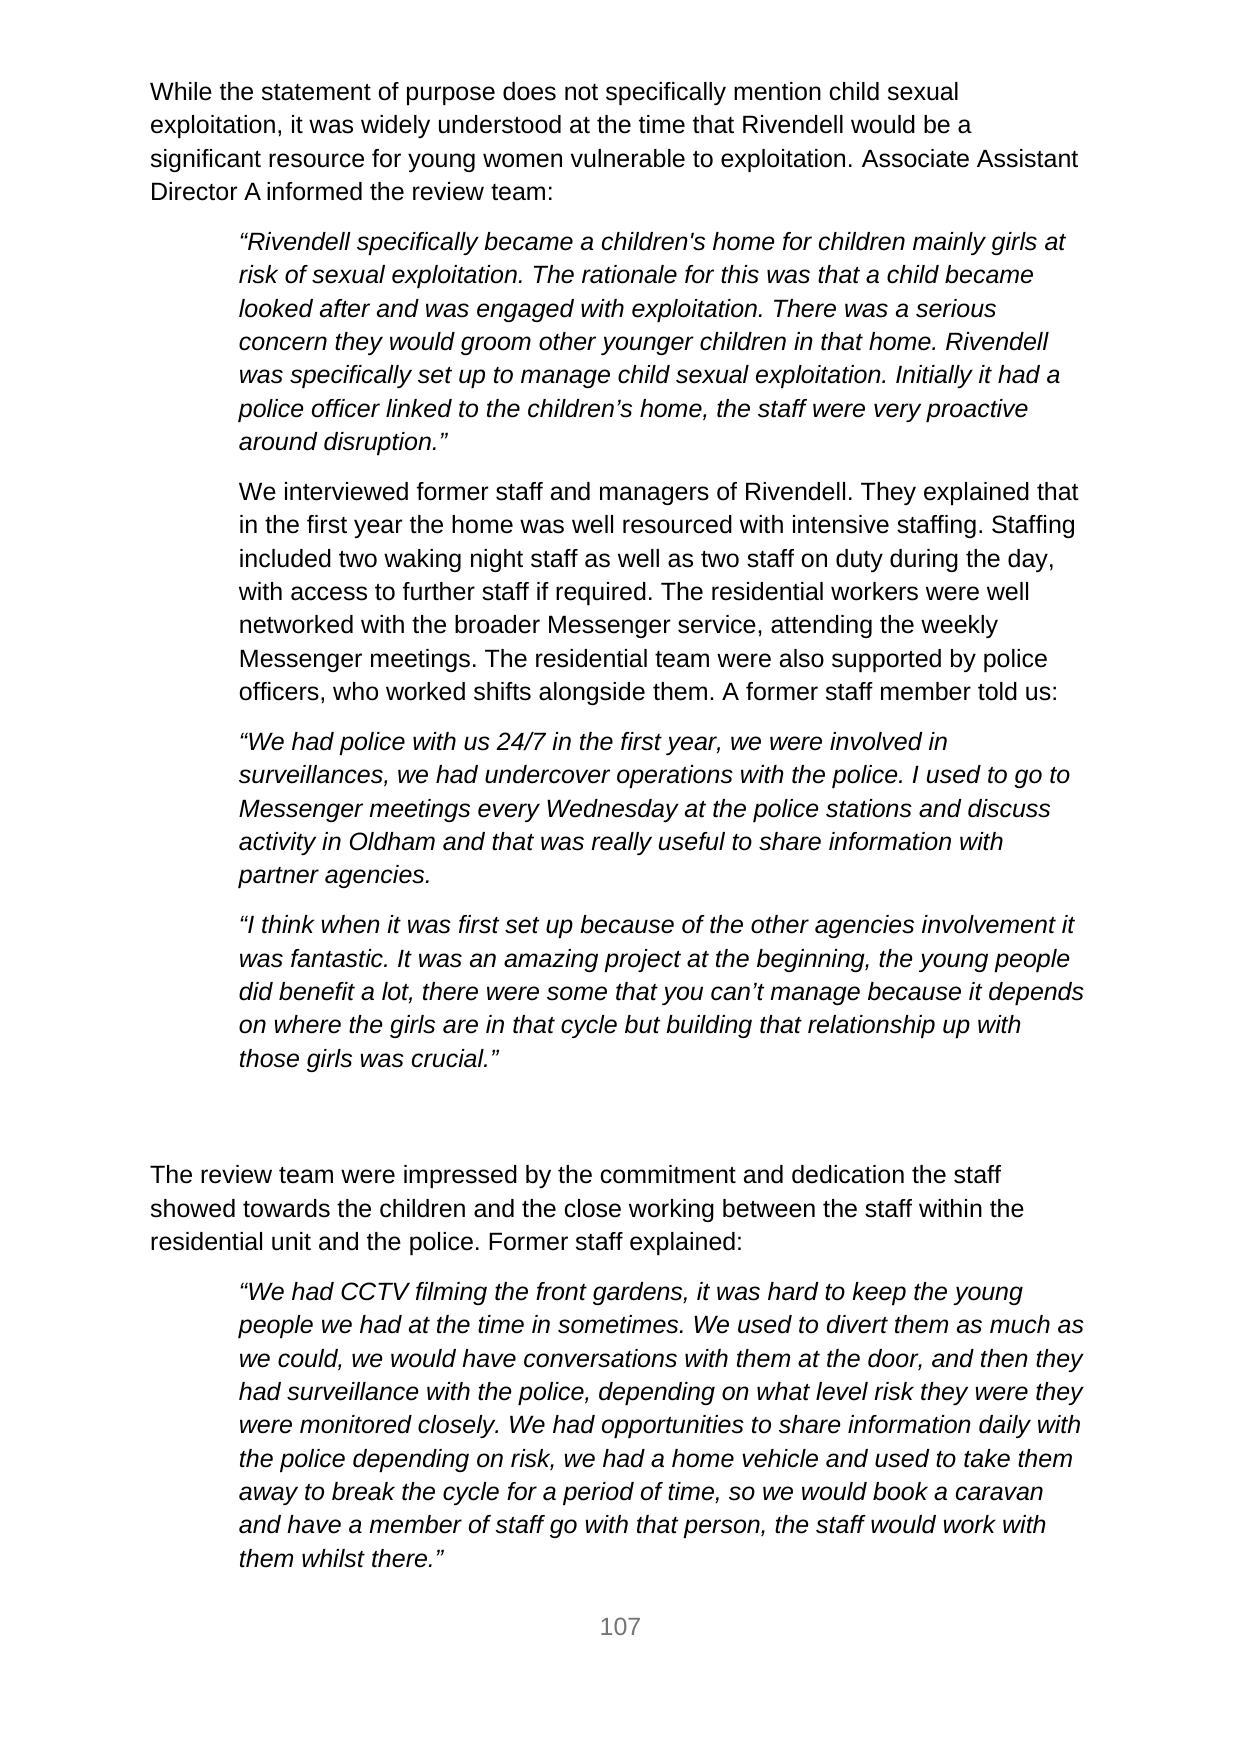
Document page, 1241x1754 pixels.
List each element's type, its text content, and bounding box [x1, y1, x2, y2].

text “We had CCTV filming the front gardens, it was hard to keep the young people we had at the time in sometimes. We used to divert them as much as we could, we would have conversations with them at the door, and then they had surveillance with the police, depending on what level risk they were they were monitored closely. We had opportunities to share information daily with the police depending on risk, we had a home vehicle and used to take them away to break the cycle for a period of time, so we would book a caravan and have a member of staff go with that person, the staff would work with them whilst there.” [239, 1274, 1090, 1574]
text While the statement of purpose does not specifically mention child sexual exploitation, it was widely understood at the time that Rivendell would be a significant resource for young women vulnerable to exploitation. Associate Assistant Director A informed the review team: [150, 74, 1090, 207]
text “Rivendell specifically became a children's home for children mainly girls at risk of sexual exploitation. The rationale for this was that a child became looked after and was engaged with exploitation. There was a serious concern they would groom other younger children in that home. Rivendell was specifically set up to manage child sexual exploitation. Initially it had a police officer linked to the children’s home, the staff were very proactive around disruption.” [239, 224, 1090, 457]
text The review team were impressed by the commitment and dedication the staff showed towards the children and the close working between the staff within the residential unit and the police. Former staff explained: [150, 1157, 1090, 1257]
text We interviewed former staff and managers of Rivendell. They explained that in the first year the home was well resourced with intensive staffing. Staffing included two waking night staff as well as two staff on duty during the day, with access to further staff if required. The residential workers were well networked with the broader Messenger service, attending the weekly Messenger meetings. The residential team were also supported by police officers, who worked shifts alongside them. A former staff member told us: [239, 474, 1090, 707]
text “I think when it was first set up because of the other agencies involvement it was fantastic. It was an amazing project at the beginning, the young people did benefit a lot, there were some that you can’t manage because it depends on where the girls are in that cycle but building that relationship up with those girls was crucial.” [239, 907, 1090, 1074]
text “We had police with us 24/7 in the first year, we were involved in surveillances, we had undercover operations with the police. I used to go to Messenger meetings every Wednesday at the police stations and discuss activity in Oldham and that was really useful to share information with partner agencies. [239, 724, 1090, 891]
